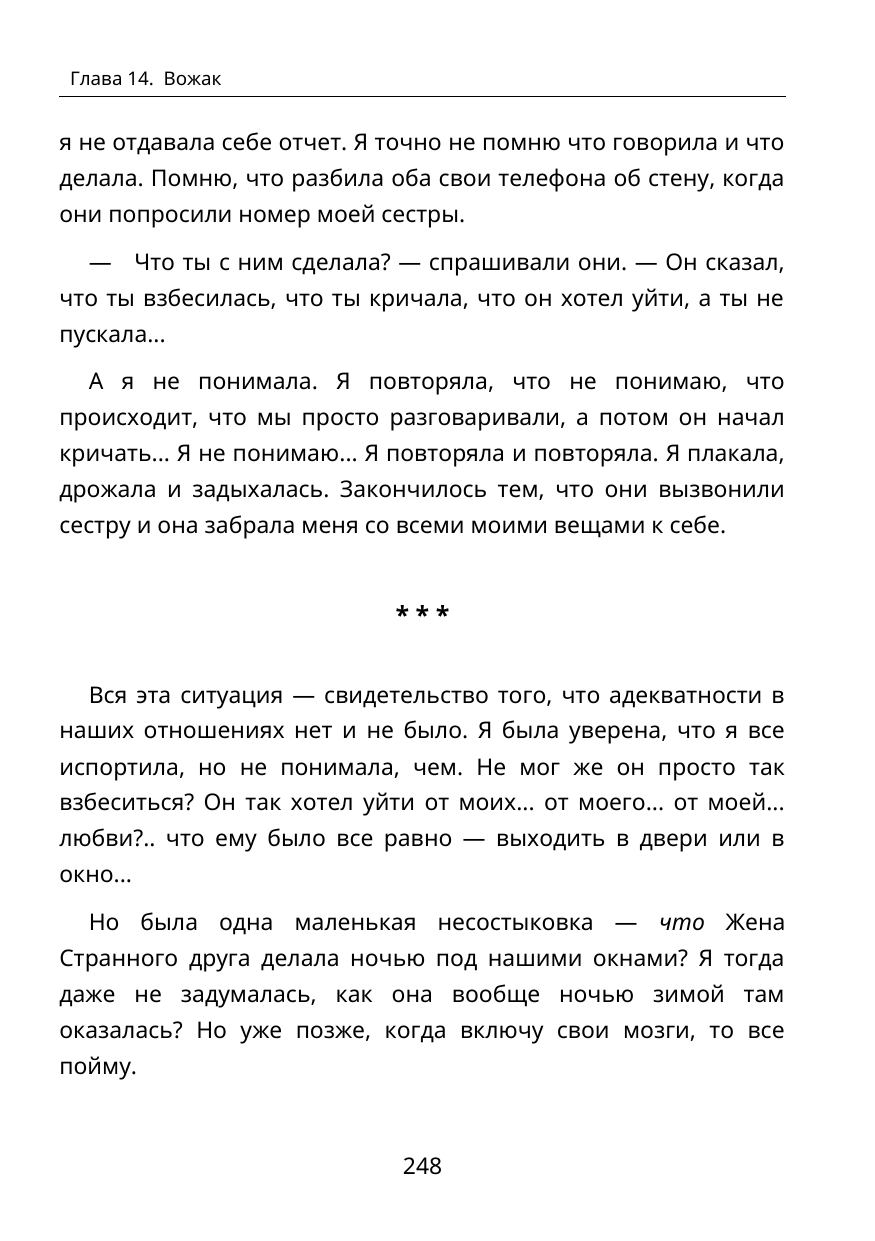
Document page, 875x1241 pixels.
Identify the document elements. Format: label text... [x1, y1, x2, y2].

subtitle * * * [59, 598, 786, 632]
text А я не понимала. Я повторяла, что не понимаю, что происходит, что мы просто разговаривали, а потом он начал кричать... Я не понимаю... Я повторяла и повторяла. Я плакала, дрожала и задыхалась. Закончилось тем, что они вызвонили сестру и она забрала меня со всеми моими вещами к себе. [59, 365, 786, 540]
list Что ты с ним сделала? — спрашивали они. — Он сказал, что ты взбесилась, что ты кричала, что он хотел уйти, а ты не пускала... [59, 246, 786, 349]
text Вся эта ситуация — свидетельство того, что адекватности в наших отношениях нет и не было. Я была уверена, что я все испортила, но не понимала, чем. Не мог же он просто так взбеситься? Он так хотел уйти от моих... от моего... от моей... любви?.. что ему было все равно — выходить в двери или в окно... [59, 678, 786, 889]
text Но была одна маленькая несостыковка — что Жена Странного друга делала ночью под нашими окнами? Я тогда даже не задумалась, как она вообще ночью зимой там оказалась? Но уже позже, когда включу свои мозги, то все пойму. [59, 906, 786, 1081]
text я не отдавала себе отчет. Я точно не помню что говорила и что делала. Помню, что разбила оба свои телефона об стену, когда они попросили номер моей сестры. [59, 126, 786, 229]
